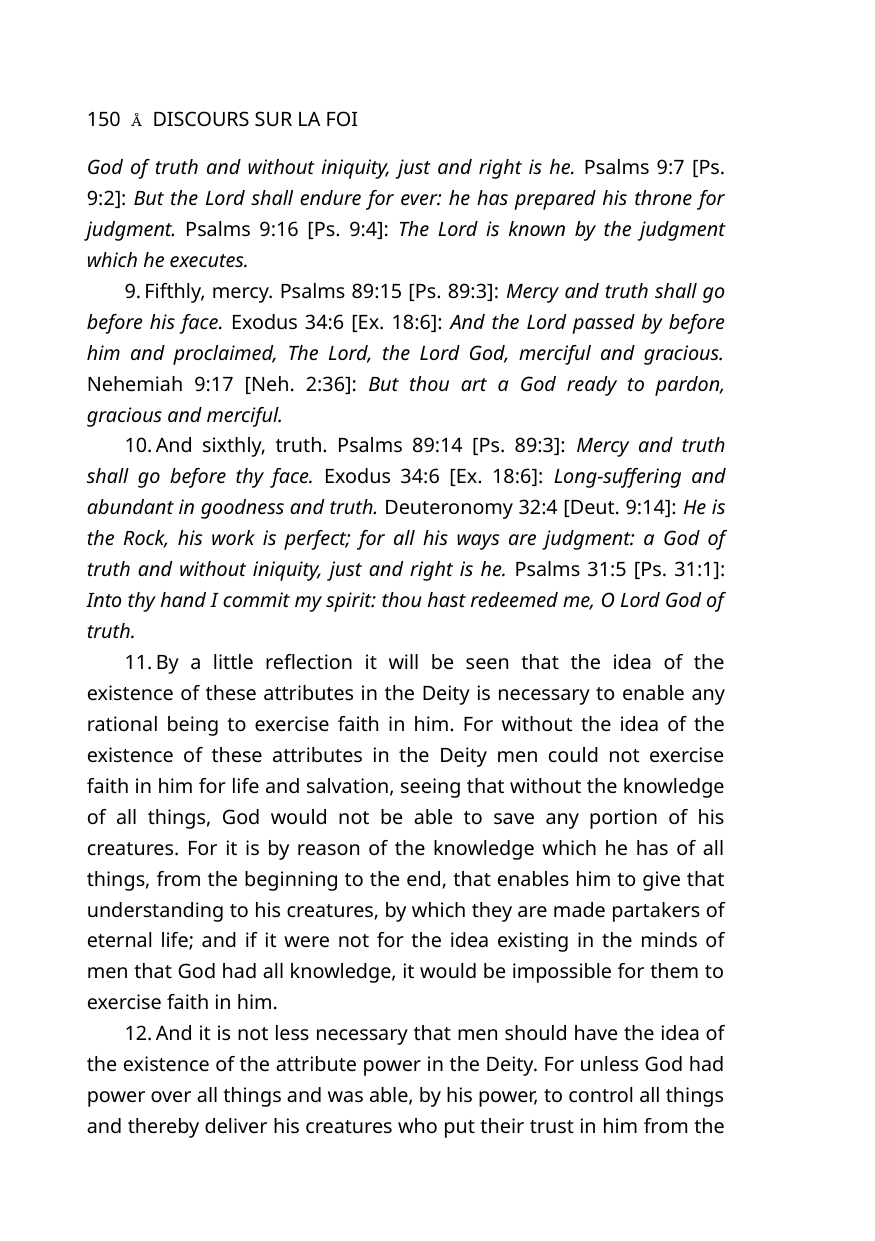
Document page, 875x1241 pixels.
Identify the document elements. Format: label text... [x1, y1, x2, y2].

text God of truth and without iniquity, just and right is he. Psalms 9:7 [Ps. 9:2]: But the Lord shall endure for ever: he has prepared his throne for judgment. Psalms 9:16 [Ps. 9:4]: The Lord is known by the judgment which he executes. [87, 153, 725, 273]
text 12. And it is not less necessary that men should have the idea of the existence of the attribute power in the Deity. For unless God had power over all things and was able, by his power, to control all things and thereby deliver his creatures who put their trust in him from the [87, 1019, 725, 1139]
text 11. By a little reflection it will be seen that the idea of the existence of these attributes in the Deity is necessary to enable any rational being to exercise faith in him. For without the idea of the existence of these attributes in the Deity men could not exercise faith in him for life and salvation, seeing that without the knowledge of all things, God would not be able to save any portion of his creatures. For it is by reason of the knowledge which he has of all things, from the beginning to the end, that enables him to give that understanding to his creatures, by which they are made partakers of eternal life; and if it were not for the idea existing in the minds of men that God had all knowledge, it would be impossible for them to exercise faith in him. [87, 648, 725, 1016]
text 10. And sixthly, truth. Psalms 89:14 [Ps. 89:3]: Mercy and truth shall go before thy face. Exodus 34:6 [Ex. 18:6]: Long-suffering and abundant in goodness and truth. Deuteronomy 32:4 [Deut. 9:14]: He is the Rock, his work is perfect; for all his ways are judgment: a God of truth and without iniquity, just and right is he. Psalms 31:5 [Ps. 31:1]: Into thy hand I commit my spirit: thou hast redeemed me, O Lord God of truth. [87, 432, 725, 644]
text 9. Fifthly, mercy. Psalms 89:15 [Ps. 89:3]: Mercy and truth shall go before his face. Exodus 34:6 [Ex. 18:6]: And the Lord passed by before him and proclaimed, The Lord, the Lord God, merciful and gracious. Nehemiah 9:17 [Neh. 2:36]: But thou art a God ready to pardon, gracious and merciful. [87, 277, 725, 428]
